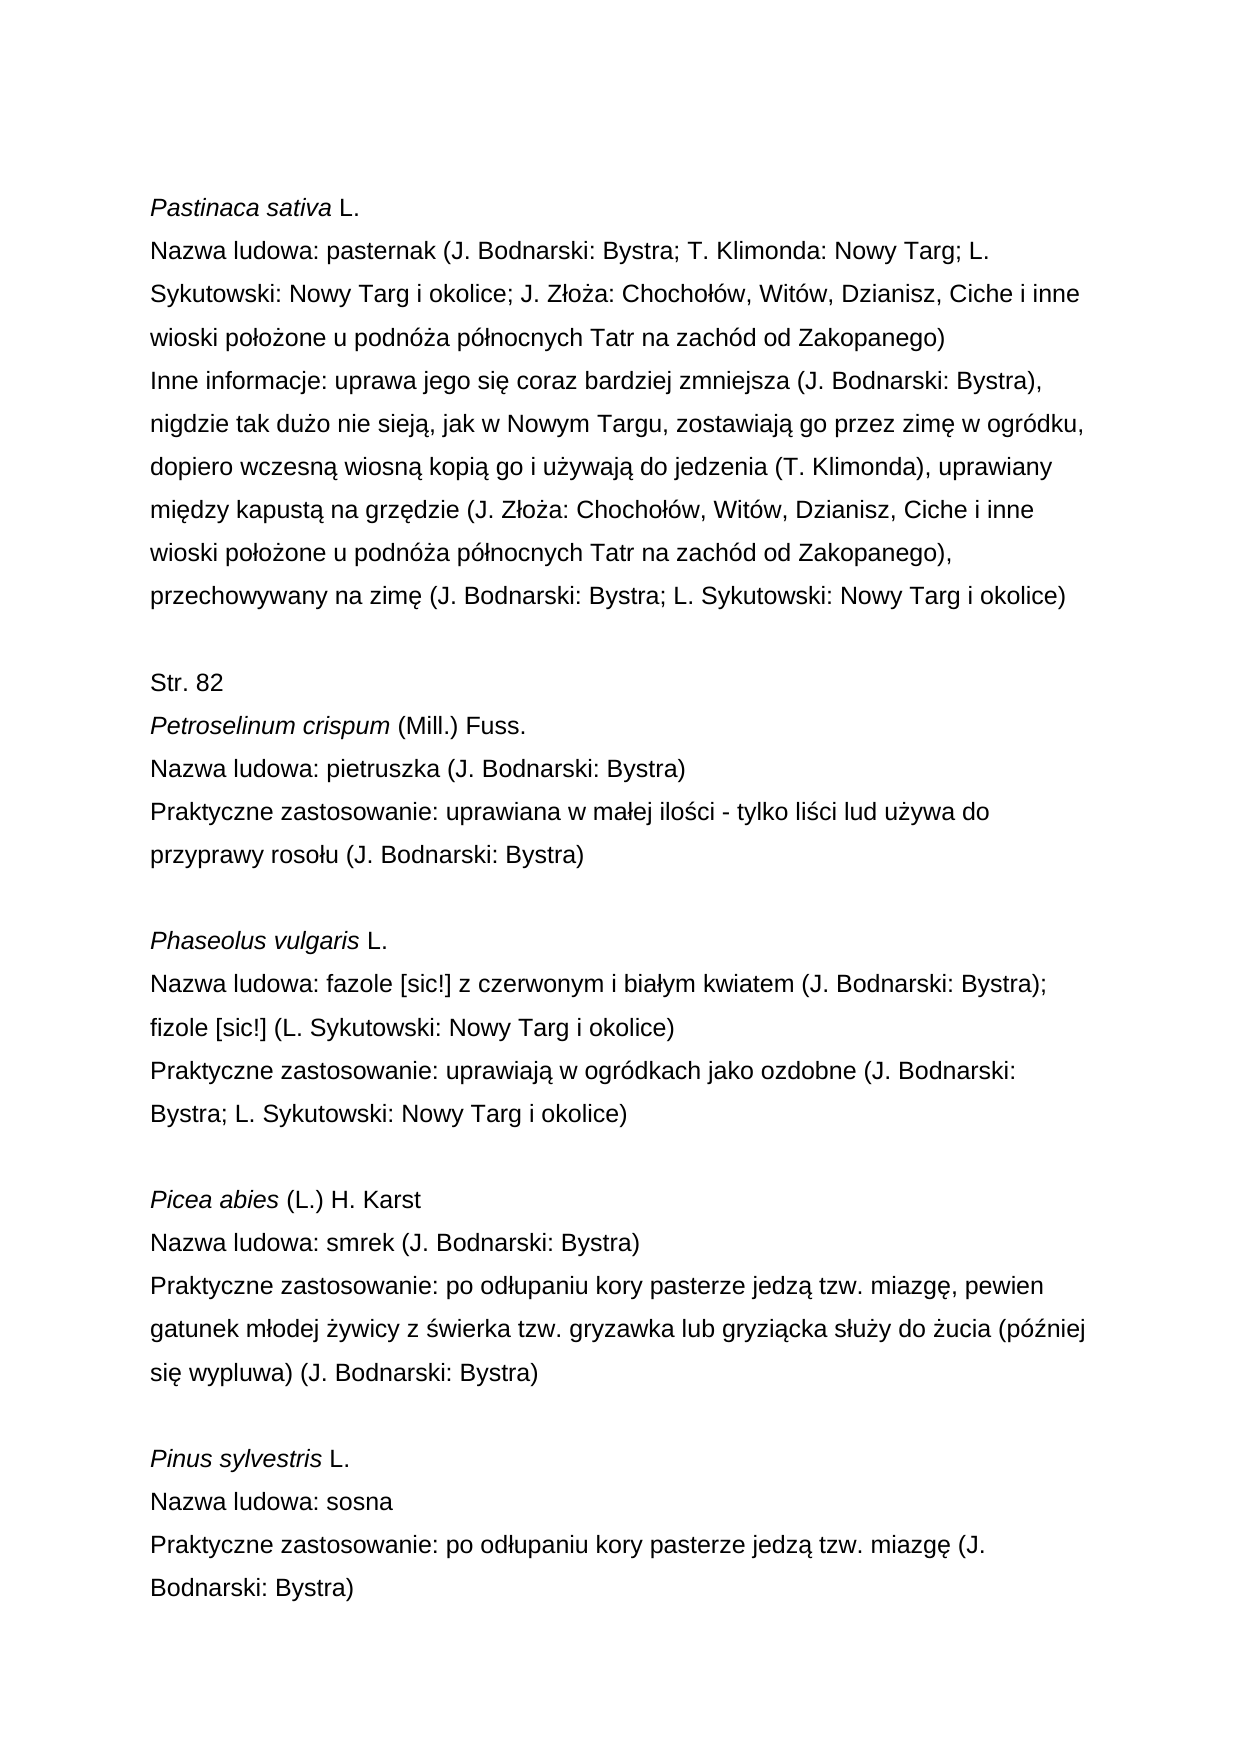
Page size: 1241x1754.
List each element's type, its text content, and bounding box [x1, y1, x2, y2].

text Pastinaca sativa L. [150, 193, 1090, 222]
text Petroselinum crispum (Mill.) Fuss. [150, 711, 1090, 739]
text Phaseolus vulgaris L. [150, 926, 1090, 955]
text Nazwa ludowa: fazole [sic!] z czerwonym i białym kwiatem (J. Bodnarski: Bystra); fizole [sic!] (L. Sykutowski: Nowy Targ i okolice) [150, 969, 1090, 1041]
text Inne informacje: uprawa jego się coraz bardziej zmniejsza (J. Bodnarski: Bystra), nigdzie tak dużo nie sieją, jak w Nowym Targu, zostawiają go przez zimę w ogródku, dopiero wczesną wiosną kopią go i używają do jedzenia (T. Klimonda), uprawiany między kapustą na grzędzie (J. Złoża: Chochołów, Witów, Dzianisz, Ciche i inne wioski położone u podnóża północnych Tatr na zachód od Zakopanego), przechowywany na zimę (J. Bodnarski: Bystra; L. Sykutowski: Nowy Targ i okolice) [150, 366, 1090, 610]
text Nazwa ludowa: smrek (J. Bodnarski: Bystra) [150, 1228, 1090, 1257]
text Praktyczne zastosowanie: uprawiają w ogródkach jako ozdobne (J. Bodnarski: Bystra; L. Sykutowski: Nowy Targ i okolice) [150, 1056, 1090, 1127]
text Praktyczne zastosowanie: uprawiana w małej ilości - tylko liści lud używa do przyprawy rosołu (J. Bodnarski: Bystra) [150, 797, 1090, 869]
text Picea abies (L.) H. Karst [150, 1185, 1090, 1214]
text Nazwa ludowa: pietruszka (J. Bodnarski: Bystra) [150, 754, 1090, 782]
text Praktyczne zastosowanie: po odłupaniu kory pasterze jedzą tzw. miazgę, pewien gatunek młodej żywicy z świerka tzw. gryzawka lub gryziącka służy do żucia (później się wypluwa) (J. Bodnarski: Bystra) [150, 1271, 1090, 1386]
text Pinus sylvestris L. [150, 1444, 1090, 1472]
text Praktyczne zastosowanie: po odłupaniu kory pasterze jedzą tzw. miazgę (J. Bodnarski: Bystra) [150, 1530, 1090, 1602]
text Str. 82 [150, 667, 1090, 696]
text Nazwa ludowa: pasternak (J. Bodnarski: Bystra; T. Klimonda: Nowy Targ; L. Sykutowski: Nowy Targ i okolice; J. Złoża: Chochołów, Witów, Dzianisz, Ciche i inne wioski położone u podnóża północnych Tatr na zachód od Zakopanego) [150, 236, 1090, 351]
text Nazwa ludowa: sosna [150, 1487, 1090, 1516]
